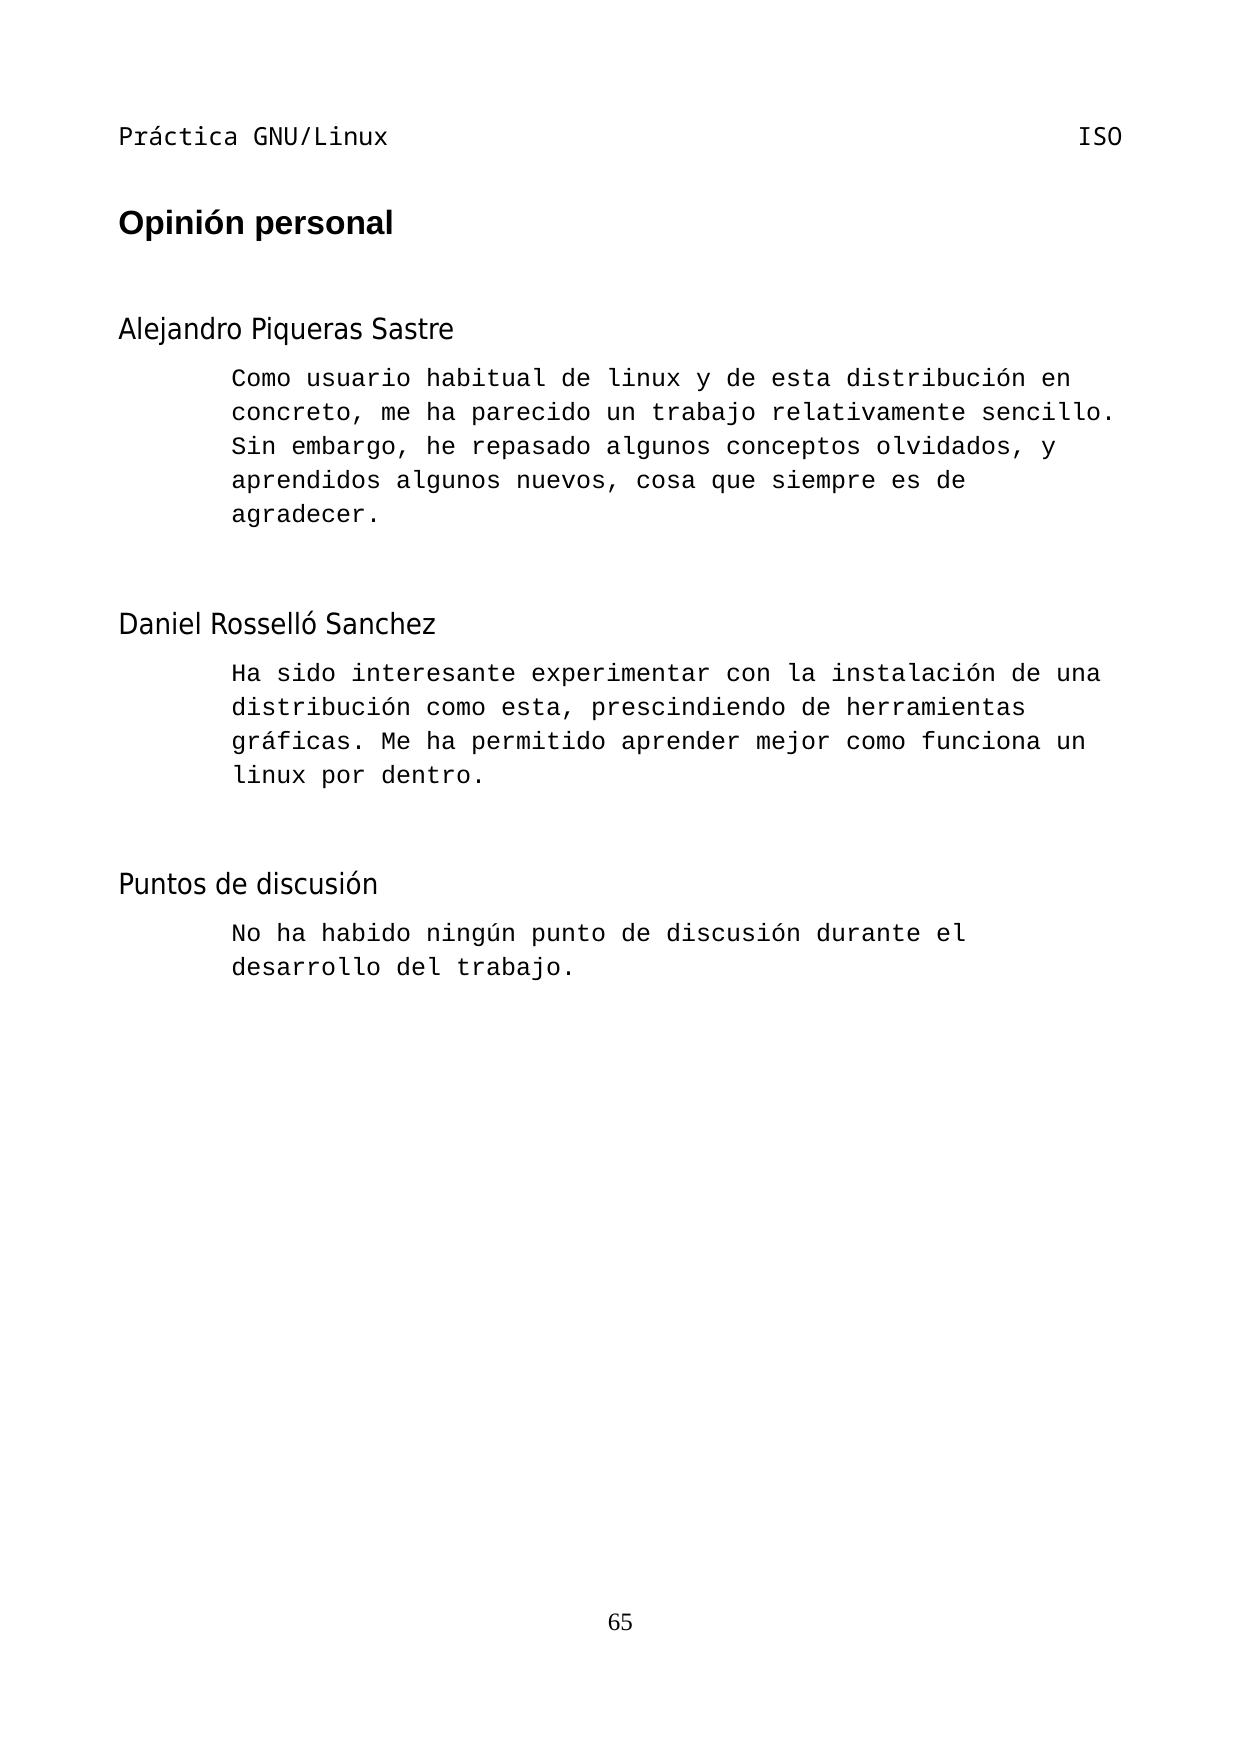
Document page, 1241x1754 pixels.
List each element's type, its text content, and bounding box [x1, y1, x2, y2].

text Como usuario habitual de linux y de esta distribución en concreto, me ha parecido un trabajo relativamente sencillo. Sin embargo, he repasado algunos conceptos olvidados, y aprendidos algunos nuevos, cosa que siempre es de agradecer. [231, 366, 1122, 530]
text Opinión personal [118, 202, 1122, 241]
text Alejandro Piqueras Sastre [118, 313, 1122, 347]
text Ha sido interesante experimentar con la instalación de una distribución como esta, prescindiendo de herramientas gráficas. Me ha permitido aprender mejor como funciona un linux por dentro. [231, 660, 1122, 791]
text Daniel Rosselló Sanchez [118, 607, 1122, 641]
text No ha habido ningún punto de discusión durante el desarrollo del trabajo. [231, 921, 1122, 983]
text Puntos de discusión [118, 868, 1122, 902]
